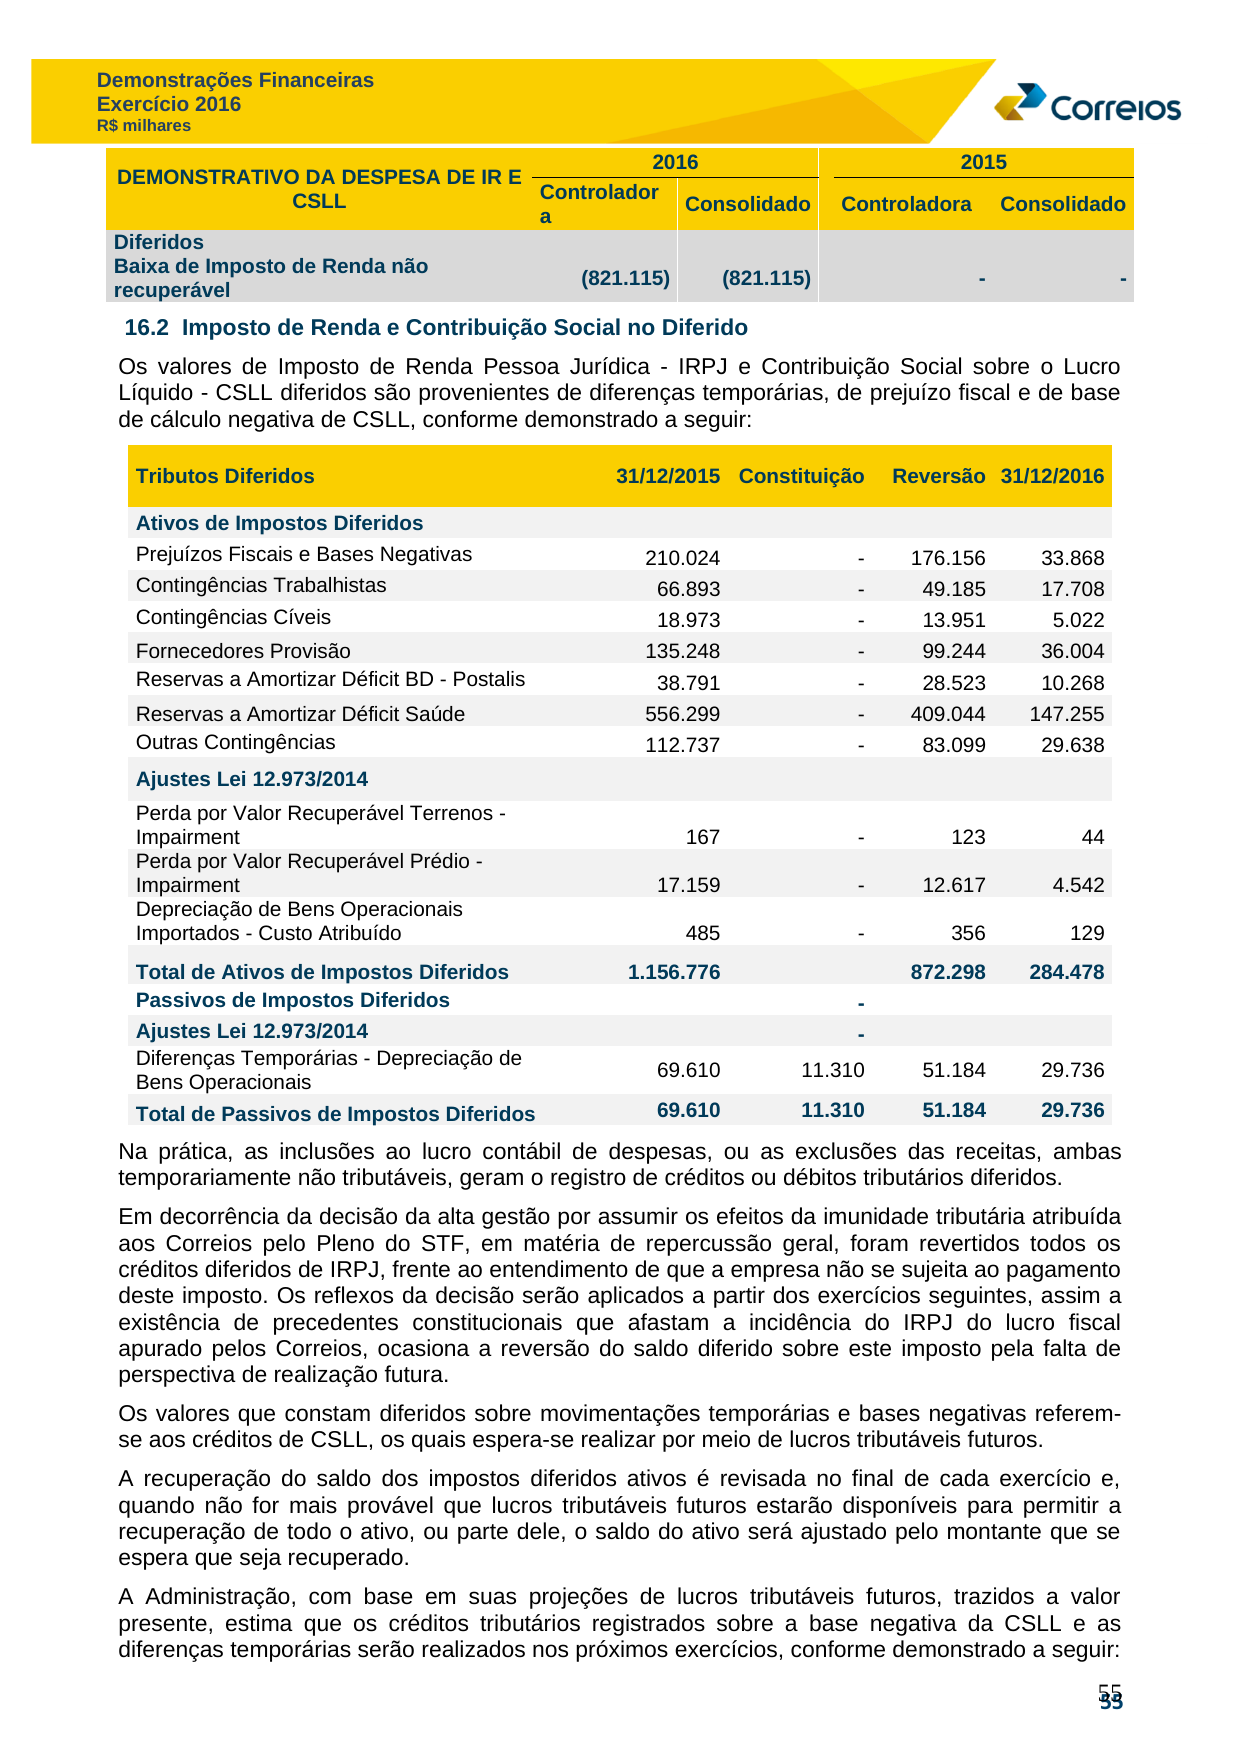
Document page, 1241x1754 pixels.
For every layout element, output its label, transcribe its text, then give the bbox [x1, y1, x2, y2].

table_cell [872, 984, 993, 1015]
table_cell 11.310 [728, 1046, 872, 1094]
table_cell - [834, 254, 993, 302]
text Os valores de Imposto de Renda Pessoa Jurídica - IRPJ e Contribuição Social sobre o Lucro Líquido - CSLL diferidos são provenientes de diferenças temporárias, de prejuízo fiscal e de base de cálculo negativa de CSLL, conforme demonstrado a seguir: [118, 353, 1122, 432]
table_cell 66.893 [558, 570, 728, 601]
text Demonstrações Financeiras [97, 68, 587, 92]
table_cell 29.736 [993, 1094, 1112, 1125]
table_cell [819, 230, 834, 254]
table_cell Reservas a Amortizar Déficit BD - Postalis [128, 663, 558, 694]
table_cell Baixa de Imposto de Renda não recuperável [106, 254, 532, 302]
list Em decorrência da decisão da alta gestão por assumir os efeitos da imunidade tributária atribuída aos Correios pelo Pleno do STF, em matéria de repercussão geral, foram revertidos todos os créditos diferidos de IRPJ, frente ao entendimento de que a empresa não se sujeita ao pagamento deste imposto. Os reflexos da decisão serão aplicados a partir dos exercícios seguintes, assim a existência de precedentes constitucionais que afastam a incidência do IRPJ do lucro fiscal apurado pelos Correios, ocasiona a reversão do saldo diferido sobre este imposto pela falta de perspectiva de realização futura. [118, 1203, 1122, 1388]
table_cell - [728, 538, 872, 569]
table_cell 33.868 [993, 538, 1112, 569]
table_cell 29.736 [993, 1046, 1112, 1094]
table_cell 5.022 [993, 601, 1112, 632]
table_cell 83.099 [872, 726, 993, 757]
table_cell 4.542 [993, 849, 1112, 897]
table_cell Contingências Trabalhistas [128, 570, 558, 601]
table_cell Consolidado [678, 178, 818, 230]
table_cell 176.156 [872, 538, 993, 569]
table_cell [678, 230, 818, 254]
table_cell (821.115) [678, 254, 818, 302]
table_cell Controladora [532, 178, 677, 230]
table_header DEMONSTRATIVO DA DESPESA DE IR E CSLL [106, 148, 532, 230]
table_cell 10.268 [993, 663, 1112, 694]
table_cell [558, 507, 728, 538]
table_cell Perda por Valor Recuperável Prédio - Impairment [128, 849, 558, 897]
table_cell [728, 507, 872, 538]
picture [31, 59, 1208, 144]
table_header Tributos Diferidos [128, 445, 558, 507]
table_cell - [728, 601, 872, 632]
table_cell 129 [993, 897, 1112, 945]
table_header Constituição [728, 445, 872, 507]
table_cell 38.791 [558, 663, 728, 694]
table_cell Total de Passivos de Impostos Diferidos [128, 1094, 558, 1125]
table_cell 69.610 [558, 1046, 728, 1094]
table_cell 147.255 [993, 695, 1112, 726]
table_header 31/12/2015 [558, 445, 728, 507]
table_cell Depreciação de Bens Operacionais Importados - Custo Atribuído [128, 897, 558, 945]
table_cell 99.244 [872, 632, 993, 663]
table_cell Fornecedores Provisão [128, 632, 558, 663]
table_cell 112.737 [558, 726, 728, 757]
list A recuperação do saldo dos impostos diferidos ativos é revisada no final de cada exercício e, quando não for mais provável que lucros tributáveis futuros estarão disponíveis para permitir a recuperação de todo o ativo, ou parte dele, o saldo do ativo será ajustado pelo montante que se espera que seja recuperado. [118, 1465, 1122, 1571]
table_cell 123 [872, 801, 993, 849]
table_cell - [728, 801, 872, 849]
table_cell [834, 230, 993, 254]
table_cell 11.310 [728, 1094, 872, 1125]
table_cell 210.024 [558, 538, 728, 569]
table_cell 51.184 [872, 1046, 993, 1094]
table_cell 36.004 [993, 632, 1112, 663]
table_cell 409.044 [872, 695, 993, 726]
table_cell 51.184 [872, 1094, 993, 1125]
table_cell [819, 177, 834, 230]
table_cell - [728, 897, 872, 945]
table_header 2015 [834, 148, 1134, 177]
table_cell [819, 254, 834, 302]
table_cell Diferenças Temporárias - Depreciação de Bens Operacionais [128, 1046, 558, 1094]
table_cell - [728, 663, 872, 694]
table_cell Diferidos [106, 230, 532, 254]
table_cell [728, 945, 872, 984]
table_cell Passivos de Impostos Diferidos [128, 984, 558, 1015]
table_cell 49.185 [872, 570, 993, 601]
table_cell 12.617 [872, 849, 993, 897]
table_cell Consolidado [993, 178, 1134, 230]
table_cell [558, 984, 728, 1015]
table_header Reversão [872, 445, 993, 507]
text R$ milhares [97, 116, 587, 135]
table_cell - [728, 849, 872, 897]
list A Administração, com base em suas projeções de lucros tributáveis futuros, trazidos a valor presente, estima que os créditos tributários registrados sobre a base negativa da CSLL e as diferenças temporárias serão realizados nos próximos exercícios, conforme demonstrado a seguir: [118, 1583, 1122, 1662]
text Na prática, as inclusões ao lucro contábil de despesas, ou as exclusões das receitas, ambas temporariamente não tributáveis, geram o registro de créditos ou débitos tributários diferidos. [118, 1138, 1122, 1191]
table_cell 1.156.776 [558, 945, 728, 984]
table_cell 167 [558, 801, 728, 849]
table_cell Reservas a Amortizar Déficit Saúde [128, 695, 558, 726]
table_cell 485 [558, 897, 728, 945]
table_cell [532, 230, 677, 254]
table_cell Contingências Cíveis [128, 601, 558, 632]
table_cell [872, 1015, 993, 1046]
subtitle Imposto de Renda e Contribuição Social no Diferido [118, 314, 1122, 341]
table_cell Ajustes Lei 12.973/2014 [128, 757, 558, 801]
table_cell 872.298 [872, 945, 993, 984]
table_header 31/12/2016 [993, 445, 1112, 507]
table_cell - [728, 984, 872, 1015]
table_cell Prejuízos Fiscais e Bases Negativas [128, 538, 558, 569]
table_cell Controladora [834, 178, 993, 230]
table_cell 284.478 [993, 945, 1112, 984]
table_cell 28.523 [872, 663, 993, 694]
table_cell [558, 757, 728, 801]
table_cell 17.708 [993, 570, 1112, 601]
table_cell - [993, 254, 1134, 302]
text Exercício 2016 [97, 92, 587, 116]
table_cell [872, 507, 993, 538]
table_cell - [728, 1015, 872, 1046]
table_cell [993, 507, 1112, 538]
table_cell [993, 1015, 1112, 1046]
list Os valores que constam diferidos sobre movimentações temporárias e bases negativas referem-se aos créditos de CSLL, os quais espera-se realizar por meio de lucros tributáveis futuros. [118, 1400, 1122, 1453]
table_cell 44 [993, 801, 1112, 849]
table_cell 356 [872, 897, 993, 945]
table_cell 13.951 [872, 601, 993, 632]
table_cell [993, 230, 1134, 254]
table_cell 135.248 [558, 632, 728, 663]
table_cell 69.610 [558, 1094, 728, 1125]
table_cell 17.159 [558, 849, 728, 897]
table_header 2016 [532, 148, 818, 177]
table_cell Perda por Valor Recuperável Terrenos - Impairment [128, 801, 558, 849]
table_cell [993, 984, 1112, 1015]
table_cell - [728, 726, 872, 757]
table_cell [728, 757, 872, 801]
table_cell - [728, 632, 872, 663]
table_cell (821.115) [532, 254, 677, 302]
table_cell [872, 757, 993, 801]
table_cell [558, 1015, 728, 1046]
table_cell 18.973 [558, 601, 728, 632]
table_cell - [728, 570, 872, 601]
table_cell Outras Contingências [128, 726, 558, 757]
table_cell Ativos de Impostos Diferidos [128, 507, 558, 538]
table_cell Total de Ativos de Impostos Diferidos [128, 945, 558, 984]
table_cell Ajustes Lei 12.973/2014 [128, 1015, 558, 1046]
table_header [819, 148, 834, 177]
table_cell [993, 757, 1112, 801]
table_cell 556.299 [558, 695, 728, 726]
table_cell 29.638 [993, 726, 1112, 757]
table_cell - [728, 695, 872, 726]
